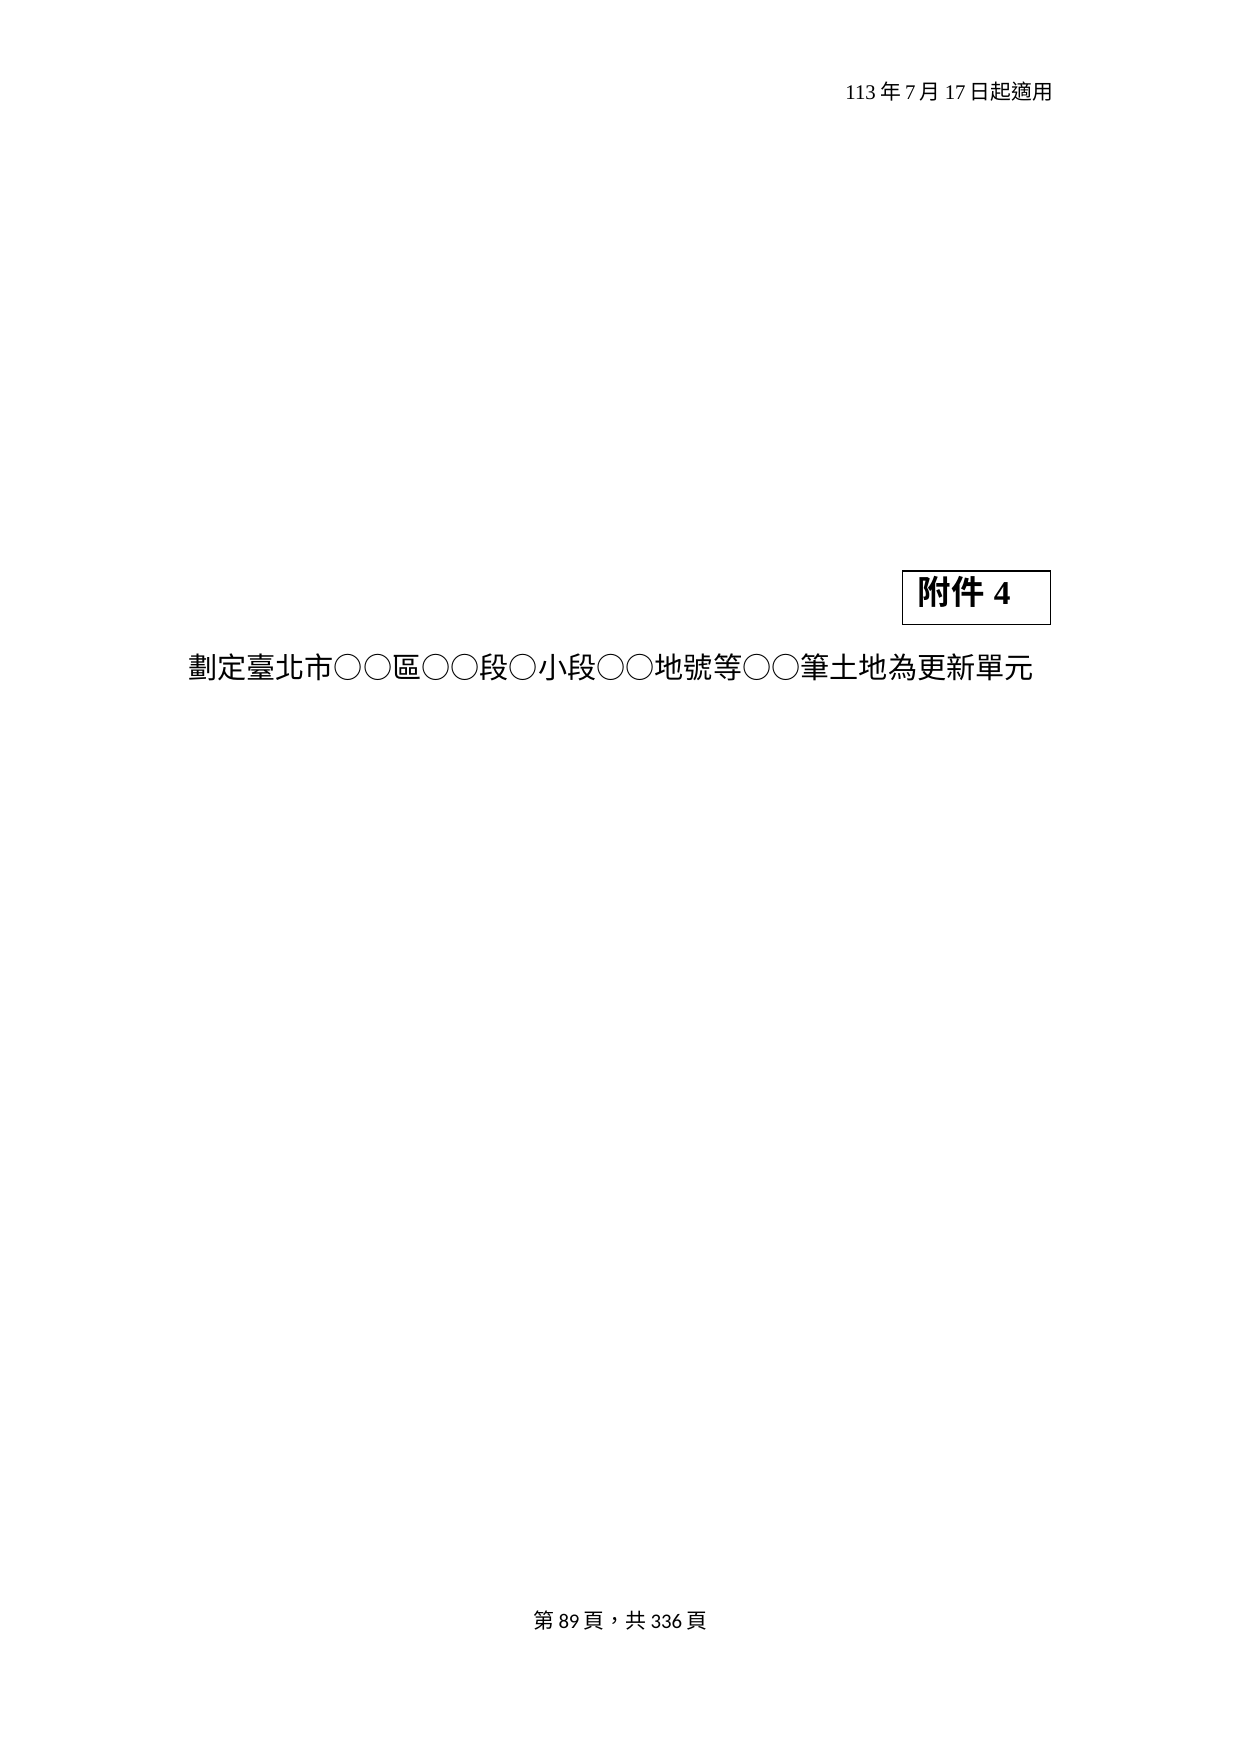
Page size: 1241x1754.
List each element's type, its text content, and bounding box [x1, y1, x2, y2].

text 劃定臺北市○○區○○段○小段○○地號等○○筆土地為更新單元 [188, 642, 1052, 687]
